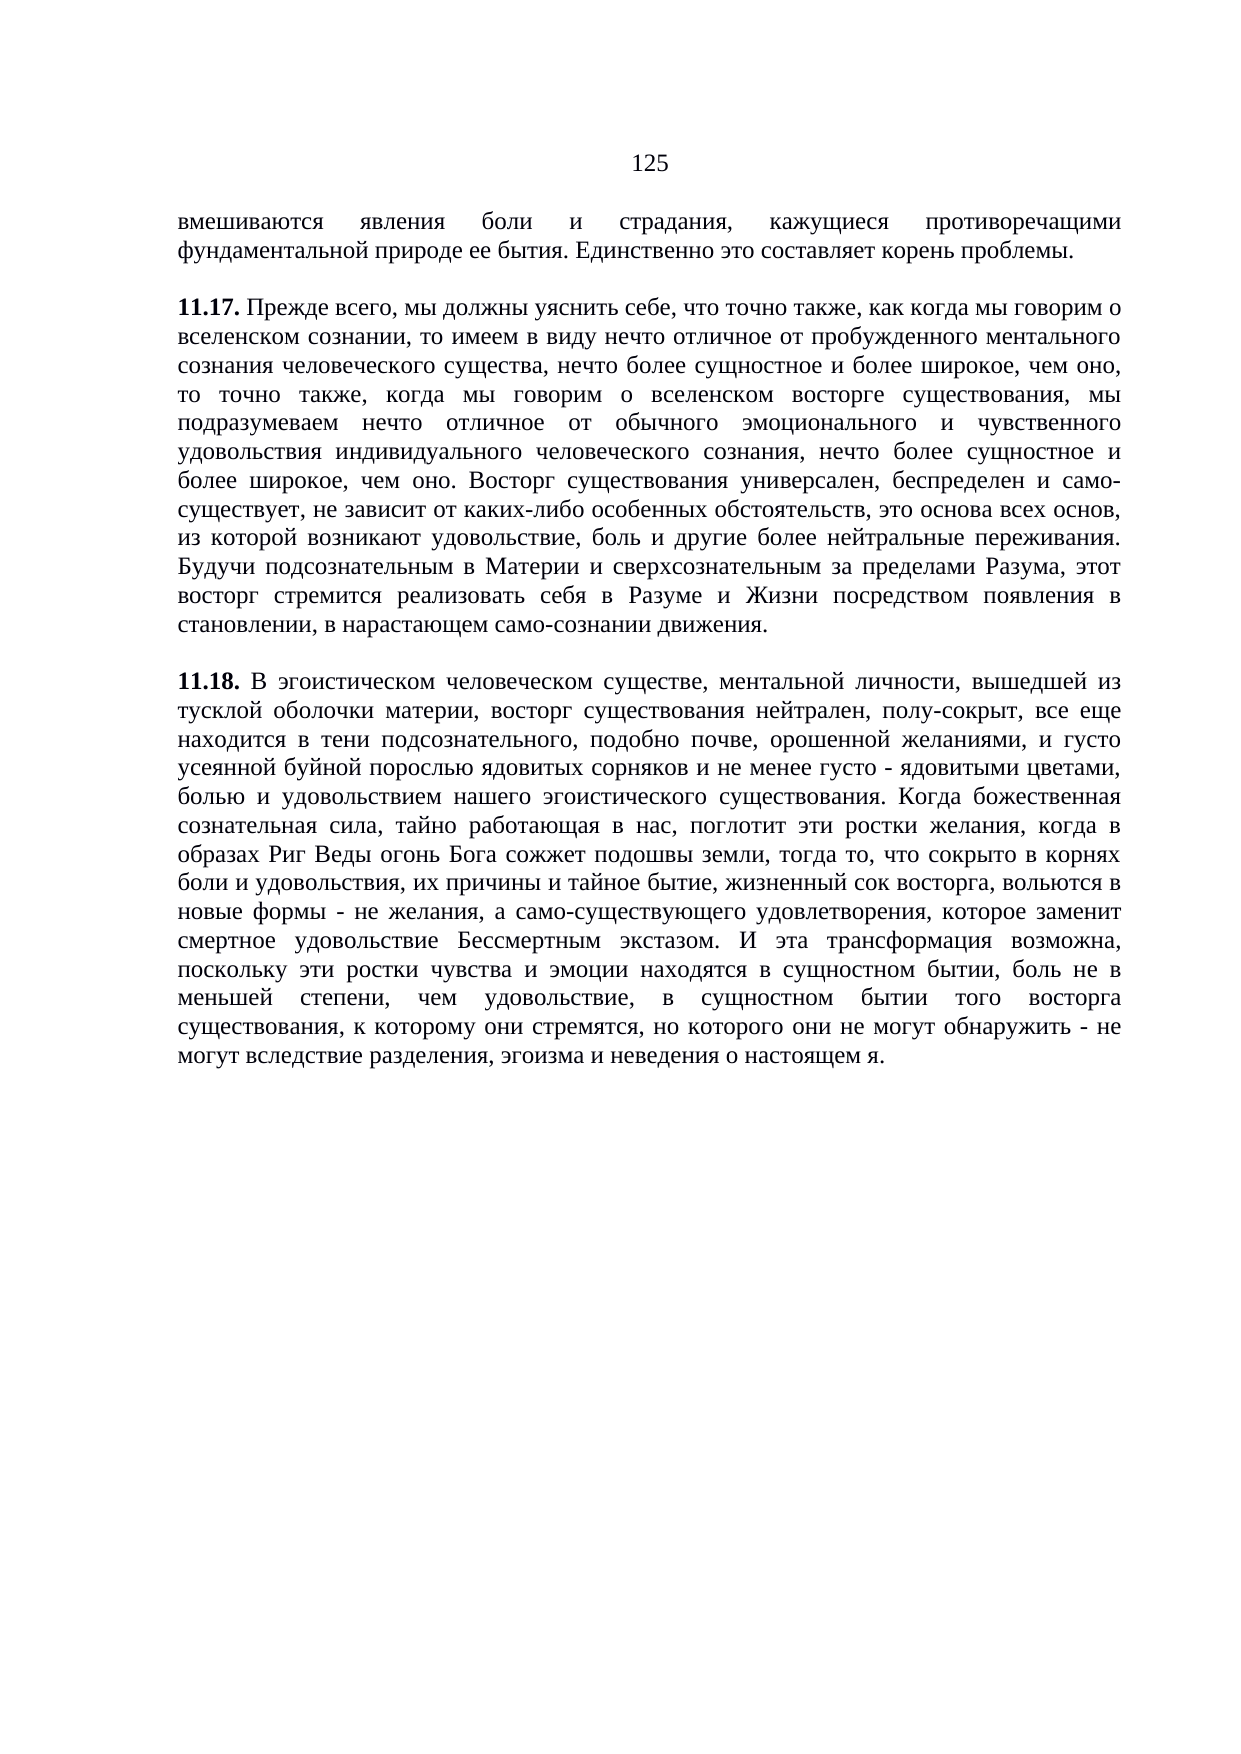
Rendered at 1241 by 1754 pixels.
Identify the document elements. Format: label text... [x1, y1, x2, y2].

text вмешиваются явления боли и страдания, кажущиеся противоречащими фундаментальной природе ее бытия. Единственно это составляет корень проблемы. [177, 206, 1122, 264]
text 11.18. В эгоистическом человеческом существе, ментальной личности, вышедшей из тусклой оболочки материи, восторг существования нейтрален, полу-сокрыт, все еще находится в тени подсознательного, подобно почве, орошенной желаниями, и густо усеянной буйной порослью ядовитых сорняков и не менее густо - ядовитыми цветами, болью и удовольствием нашего эгоистического существования. Когда божественная сознательная сила, тайно работающая в нас, поглотит эти ростки желания, когда в образах Риг Веды огонь Бога сожжет подошвы земли, тогда то, что сокрыто в корнях боли и удовольствия, их причины и тайное бытие, жизненный сок восторга, вольются в новые формы - не желания, а само-существующего удовлетворения, которое заменит смертное удовольствие Бессмертным экстазом. И эта трансформация возможна, поскольку эти ростки чувства и эмоции находятся в сущностном бытии, боль не в меньшей степени, чем удовольствие, в сущностном бытии того восторга существования, к которому они стремятся, но которого они не могут обнаружить - не могут вследствие разделения, эгоизма и неведения о настоящем я. [177, 666, 1122, 1069]
text 11.17. Прежде всего, мы должны уяснить себе, что точно также, как когда мы говорим о вселенском сознании, то имеем в виду нечто отличное от пробужденного ментального сознания человеческого существа, нечто более сущностное и более широкое, чем оно, то точно также, когда мы говорим о вселенском восторге существования, мы подразумеваем нечто отличное от обычного эмоционального и чувственного удовольствия индивидуального человеческого сознания, нечто более сущностное и более широкое, чем оно. Восторг существования универсален, беспределен и само-существует, не зависит от каких-либо особенных обстоятельств, это основа всех основ, из которой возникают удовольствие, боль и другие более нейтральные переживания. Будучи подсознательным в Материи и сверхсознательным за пределами Разума, этот восторг стремится реализовать себя в Разуме и Жизни посредством появления в становлении, в нарастающем само-сознании движения. [177, 292, 1122, 637]
